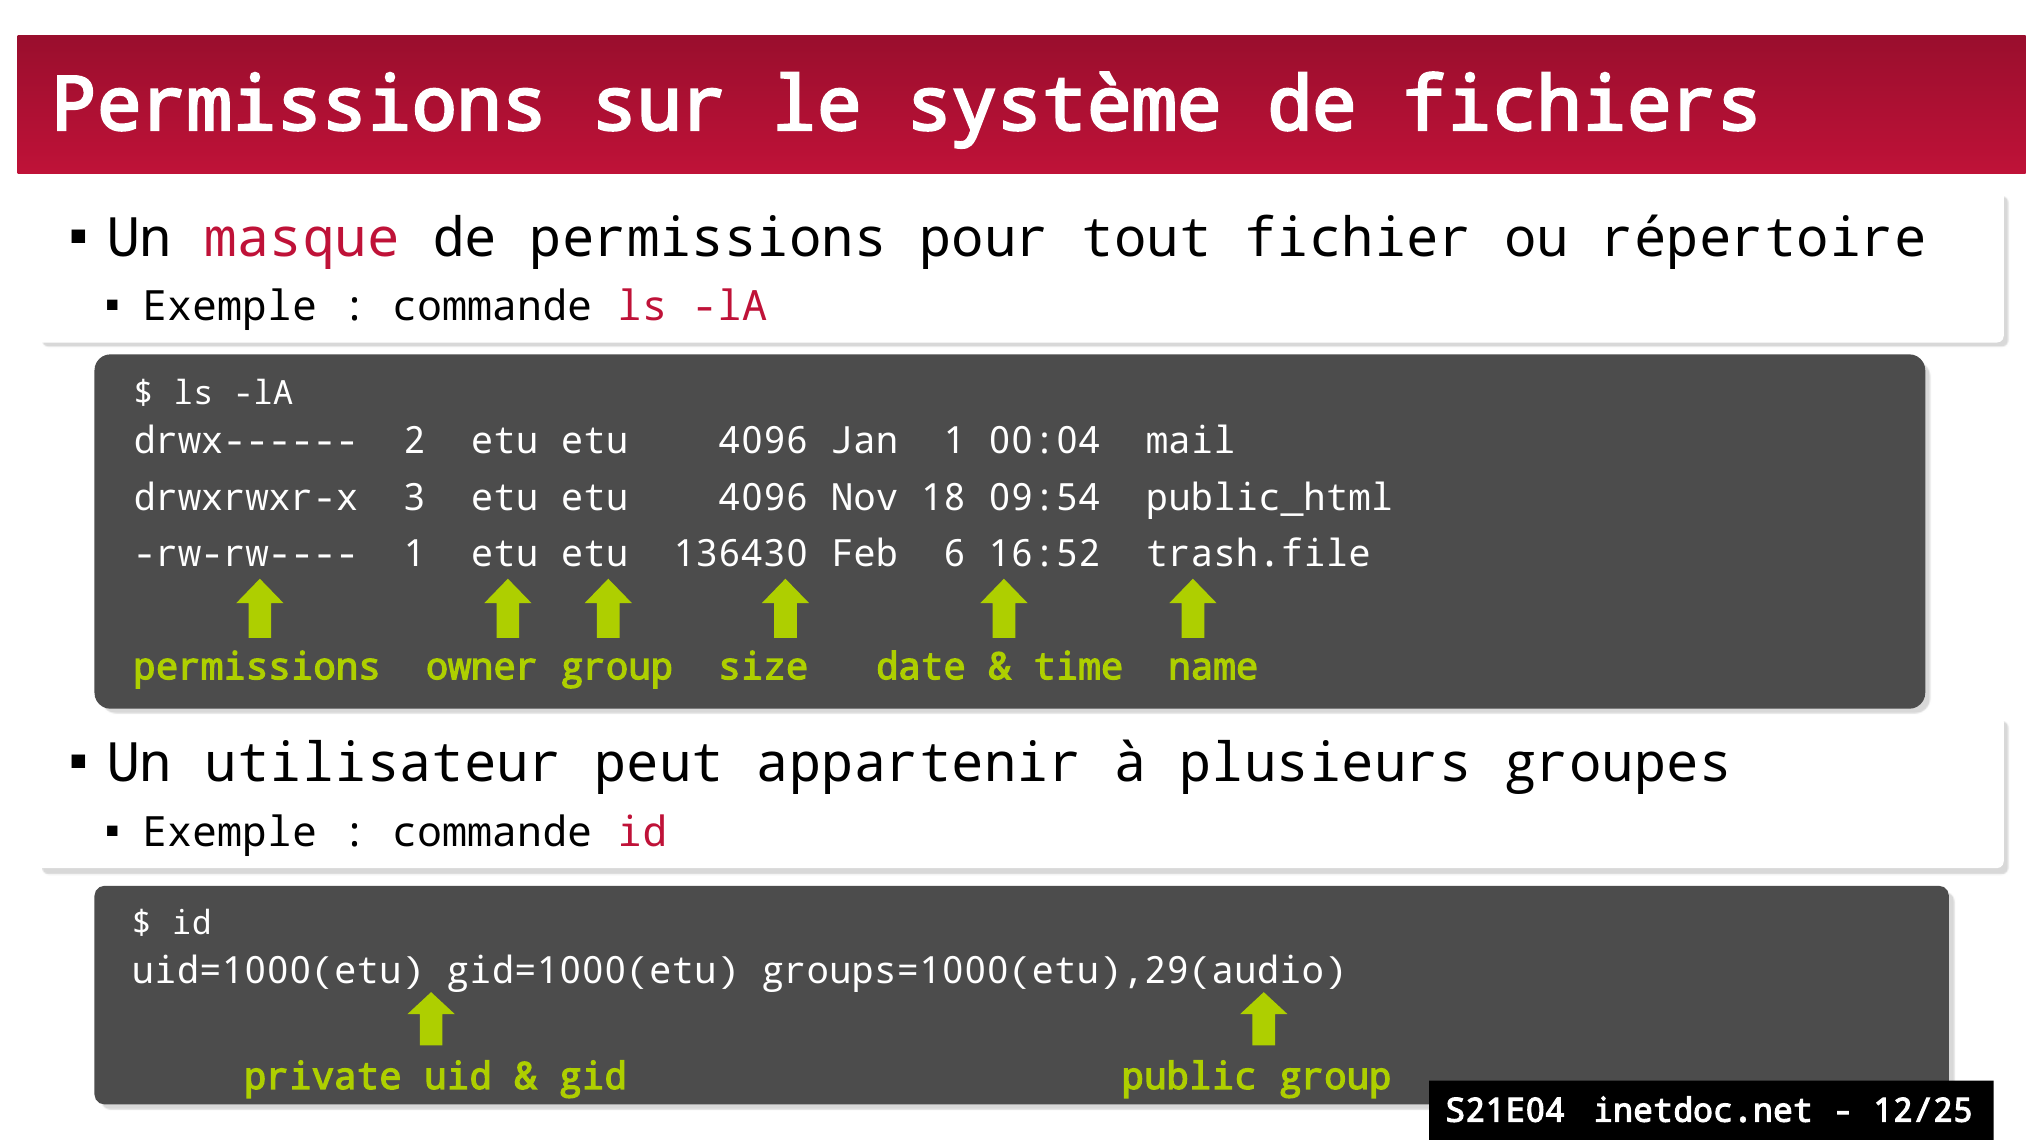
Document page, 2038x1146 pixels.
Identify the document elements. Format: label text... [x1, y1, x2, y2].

text_box [1240, 992, 1288, 1046]
text_box [1169, 578, 1217, 638]
text_box [761, 578, 810, 638]
text_box [407, 992, 455, 1046]
text_box [484, 578, 532, 638]
text_box $ ls -lA drwx------ 2 etu etu 4096 Jan 1 00:04 mail drwxrwxr-x 3 etu etu 4096 Nov 18 09:54 public_html -rw-rw---- 1 etu etu 136430 Feb 6 16:52 trash.file permissions owner group size date & time name [94, 354, 1926, 709]
text_box [980, 578, 1028, 638]
text_box Un utilisateur peut appartenir à plusieurs groupes Exemple : commande id [35, 714, 2004, 869]
text_box Permissions sur le système de fichiers [17, 35, 2026, 174]
text_box [236, 578, 284, 638]
text_box Un masque de permissions pour tout fichier ou répertoire Exemple : commande ls -lA [35, 188, 2004, 343]
text_box S21E04 inetdoc.net - <numéro>/25 [1429, 1080, 1994, 1140]
text_box [584, 578, 632, 638]
text_box $ id uid=1000(etu) gid=1000(etu) groups=1000(etu),29(audio) private uid & gid public group [94, 885, 1949, 1105]
